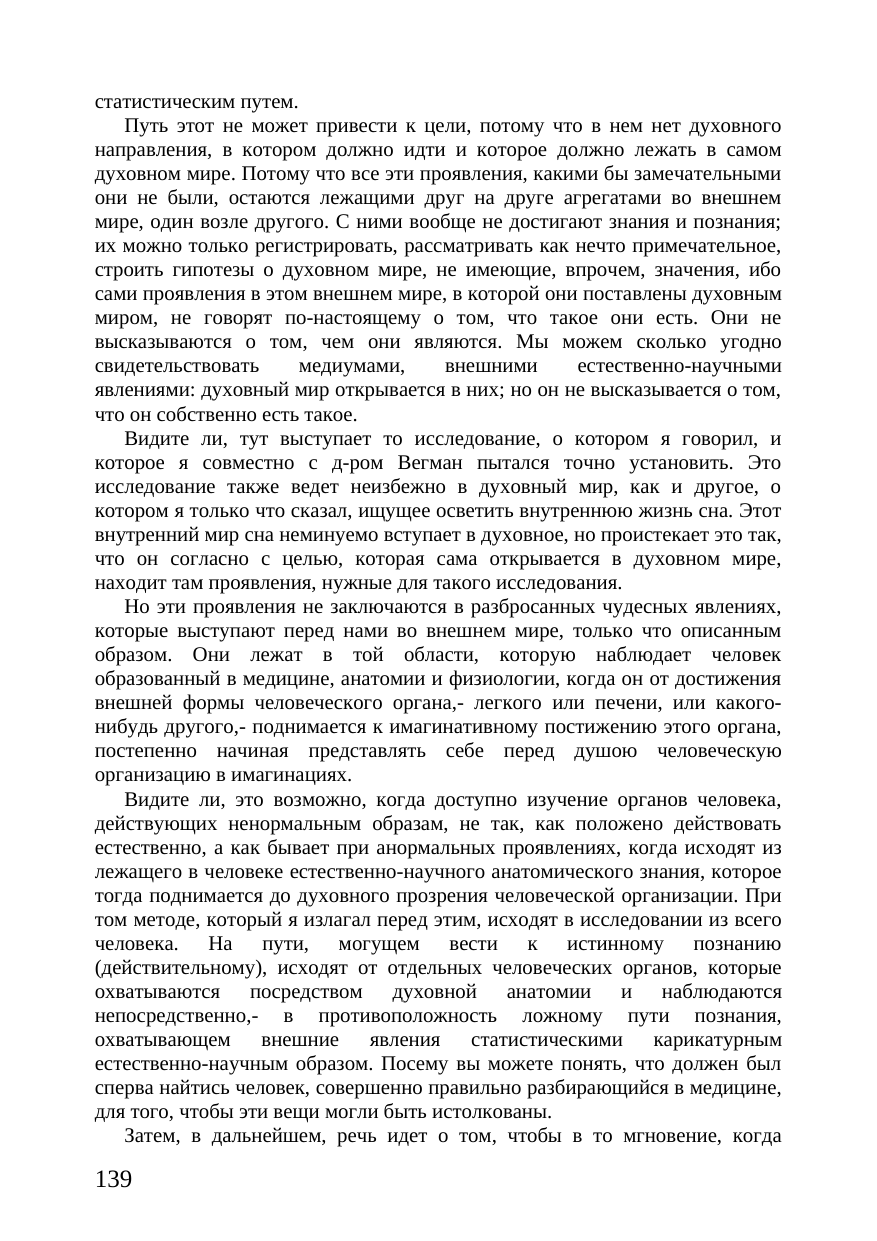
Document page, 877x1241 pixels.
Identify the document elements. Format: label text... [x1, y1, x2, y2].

text Путь этот не может привести к цели, потому что в нем нет духовного направления, в котором должно идти и которое должно лежать в самом духовном мире. Потому что все эти проявления, какими бы замечательными они не были, остаются лежащими друг на друге агрегатами во внешнем мире, один возле другого. С ними вообще не достигают знания и познания; их можно только регистрировать, рассматривать как нечто примечательное, строить гипотезы о духовном мире, не имеющие, впрочем, значения, ибо сами проявления в этом внешнем мире, в которой они поставлены духовным миром, не говорят по-настоящему о том, что такое они есть. Они не высказываются о том, чем они являются. Мы можем сколько угодно свидетельствовать медиумами, внешними естественно-научными явлениями: духовный мир открывается в них; но он не высказывается о том, что он собственно есть такое. [94, 113, 782, 426]
text Видите ли, тут выступает то исследование, о котором я говорил, и которое я совместно с д-ром Вегман пытался точно установить. Это исследование также ведет неизбежно в духовный мир, как и другое, о котором я только что сказал, ищущее осветить внутреннюю жизнь сна. Этот внутренний мир сна неминуемо вступает в духовное, но проистекает это так, что он согласно с целью, которая сама открывается в духовном мире, находит там проявления, нужные для такого исследования. [94, 426, 782, 594]
text Но эти проявления не заключаются в разбросанных чудесных явлениях, которые выступают перед нами во внешнем мире, только что описанным образом. Они лежат в той области, которую наблюдает человек образованный в медицине, анатомии и физиологии, когда он от достижения внешней формы человеческого органа,- легкого или печени, или какого-нибудь другого,- поднимается к имагинативному постижению этого органа, постепенно начиная представлять себе перед душою человеческую организацию в имагинациях. [94, 594, 782, 786]
text Видите ли, это возможно, когда доступно изучение органов человека, действующих ненормальным образам, не так, как положено действовать естественно, а как бывает при анормальных проявлениях, когда исходят из лежащего в человеке естественно-научного анатомического знания, которое тогда поднимается до духовного прозрения человеческой организации. При том методе, который я излагал перед этим, исходят в исследовании из всего человека. На пути, могущем вести к истинному познанию (действительному), исходят от отдельных человеческих органов, которые охватываются посредством духовной анатомии и наблюдаются непосредственно,- в противоположность ложному пути познания, охватывающем внешние явления статистическими карикатурным естественно-научным образом. Посему вы можете понять, что должен был сперва найтись человек, совершенно правильно разбирающийся в медицине, для того, чтобы эти вещи могли быть истолкованы. [94, 786, 782, 1123]
text статистическим путем. [94, 89, 782, 113]
text Затем, в дальнейшем, речь идет о том, чтобы в то мгновение, когда [94, 1123, 782, 1147]
